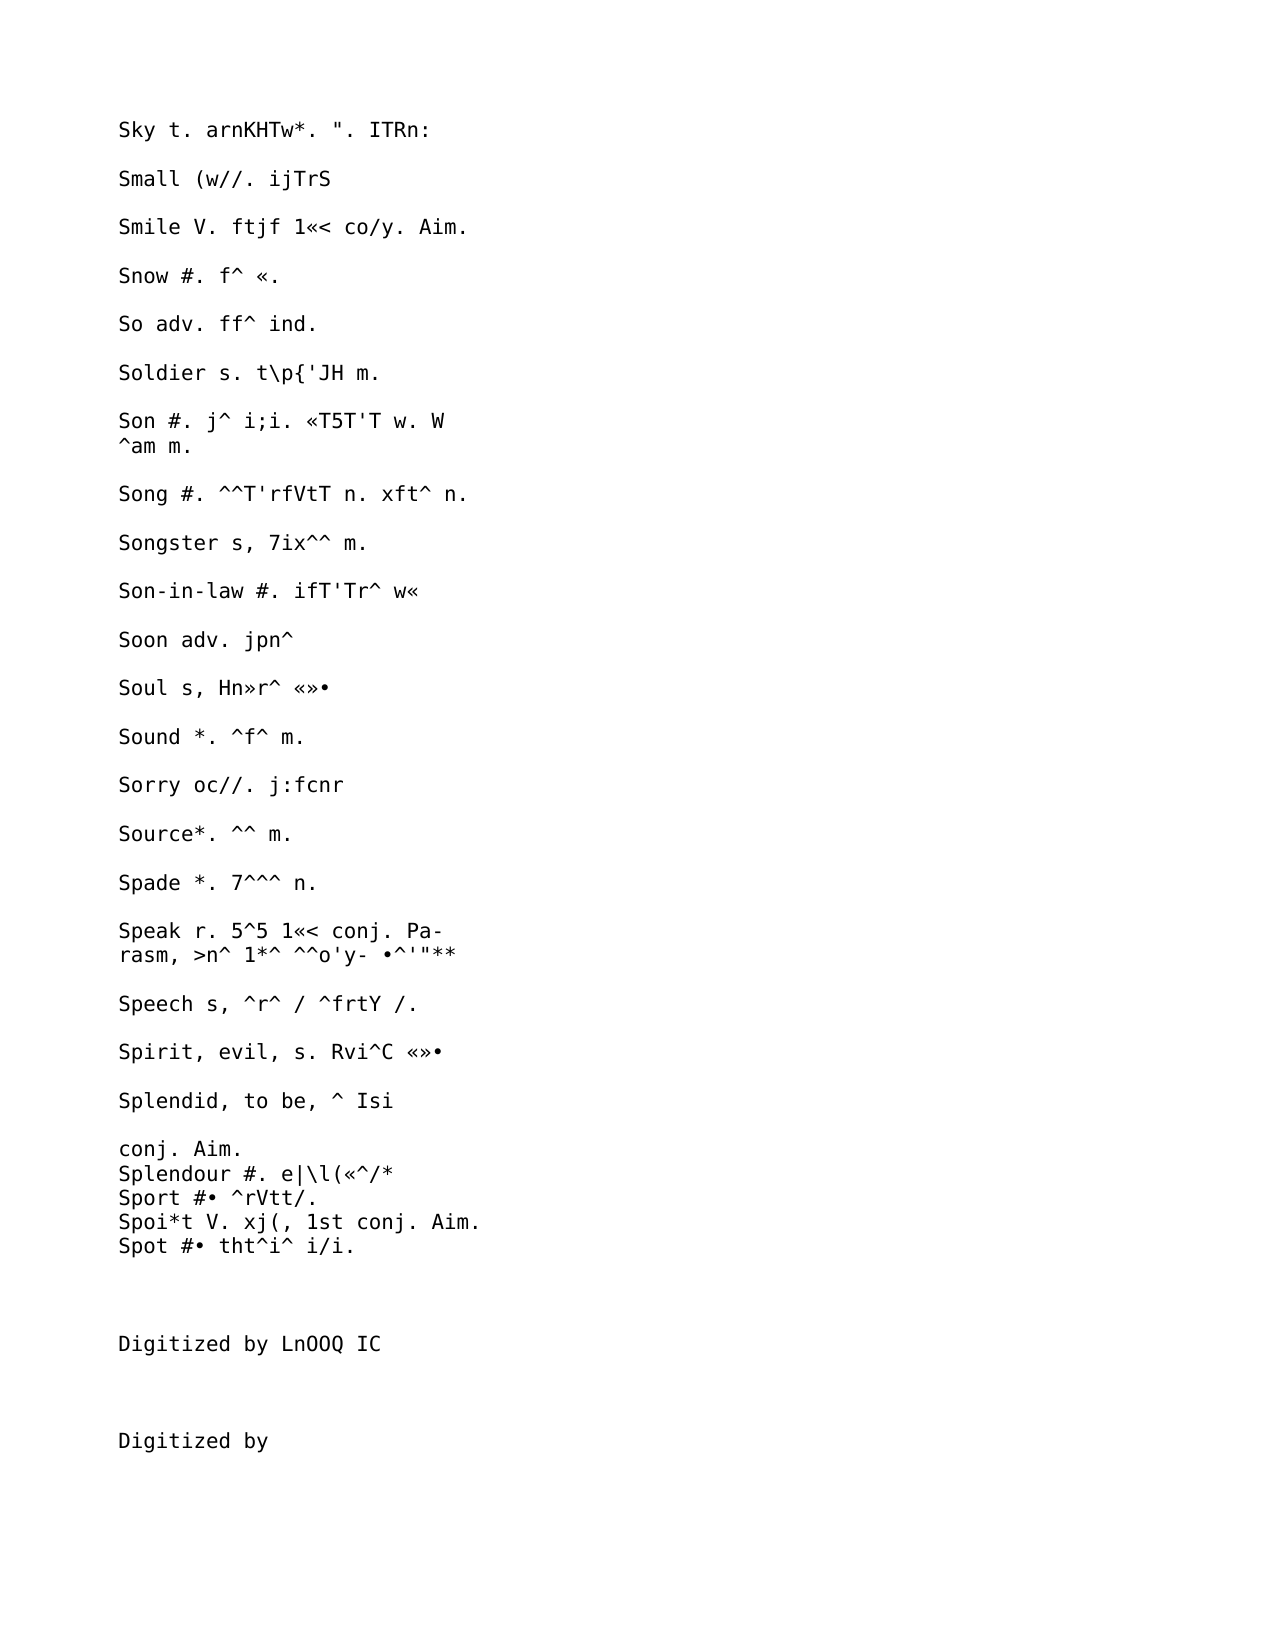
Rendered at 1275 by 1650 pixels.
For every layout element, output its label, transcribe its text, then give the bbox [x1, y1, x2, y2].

text Son #. j^ i;i. «T5T'T w. W [118, 409, 1157, 434]
text Spade *. 7^^^ n. [118, 871, 1157, 895]
text Small (w//. ijTrS [118, 167, 1157, 191]
text Soon adv. jpn^ [118, 628, 1157, 652]
text Spirit, evil, s. Rvi^C «»• [118, 1040, 1157, 1065]
text Soul s, Hn»r^ «»• [118, 676, 1157, 701]
text Speech s, ^r^ / ^frtY /. [118, 992, 1157, 1016]
text Spot #• tht^i^ i/i. [118, 1234, 1157, 1259]
text rasm, >n^ 1*^ ^^o'y- •^'"** [118, 943, 1157, 968]
text Snow #. f^ «. [118, 264, 1157, 288]
text Spoi*t V. xj(, 1st conj. Aim. [118, 1210, 1157, 1234]
text Sport #• ^rVtt/. [118, 1186, 1157, 1210]
text Splendour #. e|\l(«^/* [118, 1162, 1157, 1186]
text Songster s, 7ix^^ m. [118, 531, 1157, 555]
text Soldier s. t\p{'JH m. [118, 361, 1157, 385]
text Sorry oc//. j:fcnr [118, 773, 1157, 798]
text Digitized by [118, 1429, 1157, 1453]
text So adv. ff^ ind. [118, 312, 1157, 337]
text Digitized by LnOOQ IC [118, 1332, 1157, 1356]
text Smile V. ftjf 1«< co/y. Aim. [118, 215, 1157, 239]
text conj. Aim. [118, 1137, 1157, 1162]
text Sky t. arnKHTw*. ". ITRn: [118, 118, 1157, 142]
text Source*. ^^ m. [118, 822, 1157, 846]
text ^am m. [118, 434, 1157, 458]
text Sound *. ^f^ m. [118, 725, 1157, 749]
text Splendid, to be, ^ Isi [118, 1089, 1157, 1113]
text Speak r. 5^5 1«< conj. Pa- [118, 919, 1157, 943]
text Son-in-law #. ifT'Tr^ w« [118, 579, 1157, 603]
text Song #. ^^T'rfVtT n. xft^ n. [118, 482, 1157, 506]
